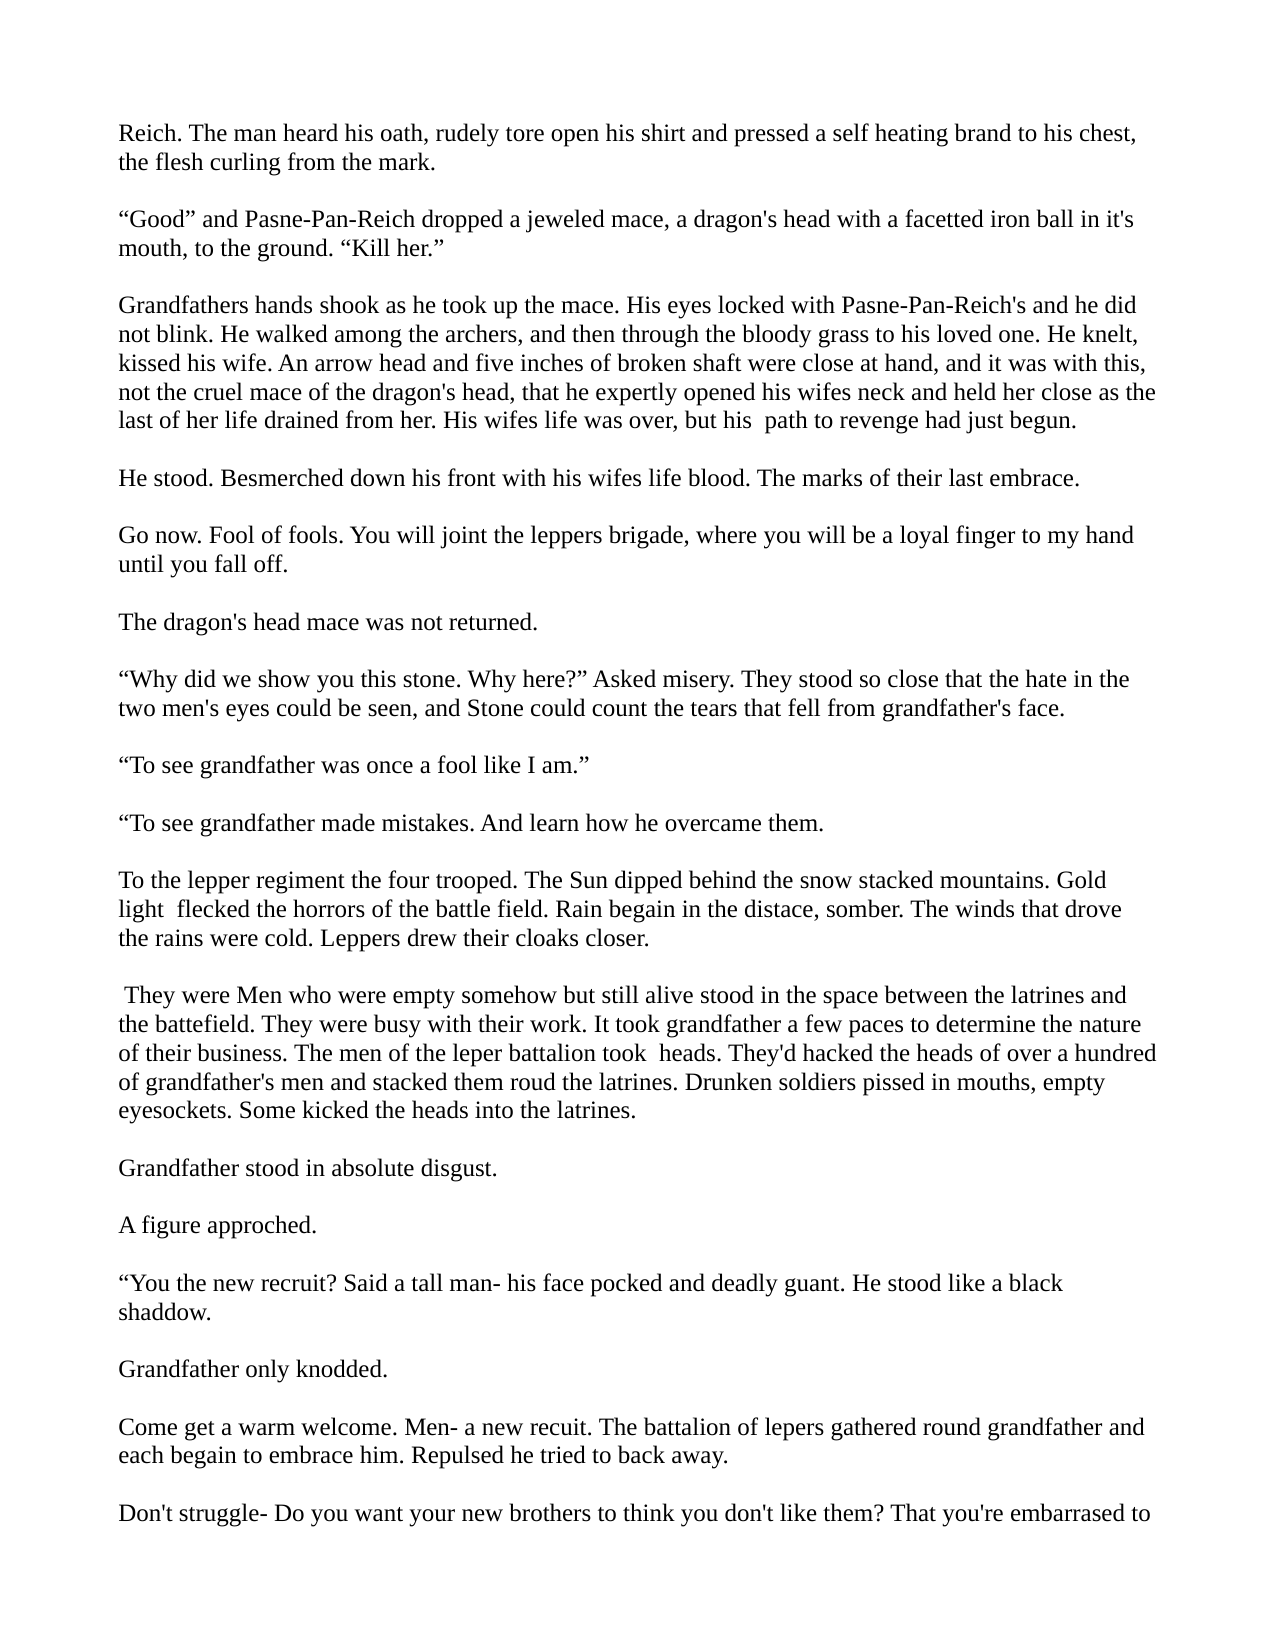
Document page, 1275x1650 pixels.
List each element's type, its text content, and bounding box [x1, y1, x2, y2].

text Grandfathers hands shook as he took up the mace. His eyes locked with Pasne-Pan-Reich's and he did not blink. He walked among the archers, and then through the bloody grass to his loved one. He knelt, kissed his wife. An arrow head and five inches of broken shaft were close at hand, and it was with this, not the cruel mace of the dragon's head, that he expertly opened his wifes neck and held her close as the last of her life drained from her. His wifes life was over, but his path to revenge had just begun. He stood. Besmerched down his front with his wifes life blood. The marks of their last embrace. [118, 291, 1157, 492]
text Reich. The man heard his oath, rudely tore open his shirt and pressed a self heating brand to his chest, the flesh curling from the mark. “Good” and Pasne-Pan-Reich dropped a jeweled mace, a dragon's head with a facetted iron ball in it's mouth, to the ground. “Kill her.” [118, 118, 1157, 262]
text To the lepper regiment the four trooped. The Sun dipped behind the snow stacked mountains. Gold light flecked the horrors of the battle field. Rain begain in the distace, somber. The winds that drove the rains were cold. Leppers drew their cloaks closer. They were Men who were empty somehow but still alive stood in the space between the latrines and the battefield. They were busy with their work. It took grandfather a few paces to determine the nature of their business. The men of the leper battalion took heads. They'd hacked the heads of over a hundred of grandfather's men and stacked them roud the latrines. Drunken soldiers pissed in mouths, empty eyesockets. Some kicked the heads into the latrines. [118, 866, 1157, 1124]
text Grandfather stood in absolute disgust. A figure approched. “You the new recruit? Said a tall man- his face pocked and deadly guant. He stood like a black shaddow. [118, 1153, 1157, 1326]
text Come get a warm welcome. Men- a new recuit. The battalion of lepers gathered round grandfather and each begain to embrace him. Repulsed he tried to back away. [118, 1412, 1157, 1469]
text “Why did we show you this stone. Why here?” Asked misery. They stood so close that the hate in the two men's eyes could be seen, and Stone could count the tears that fell from grandfather's face. “To see grandfather was once a fool like I am.” [118, 664, 1157, 779]
text Don't struggle- Do you want your new brothers to think you don't like them? That you're embarrased to [118, 1498, 1157, 1527]
text Go now. Fool of fools. You will joint the leppers brigade, where you will be a loyal finger to my hand until you fall off. [118, 521, 1157, 607]
text The dragon's head mace was not returned. [118, 607, 1157, 636]
text “To see grandfather made mistakes. And learn how he overcame them. [118, 808, 1157, 837]
text Grandfather only knodded. [118, 1354, 1157, 1383]
